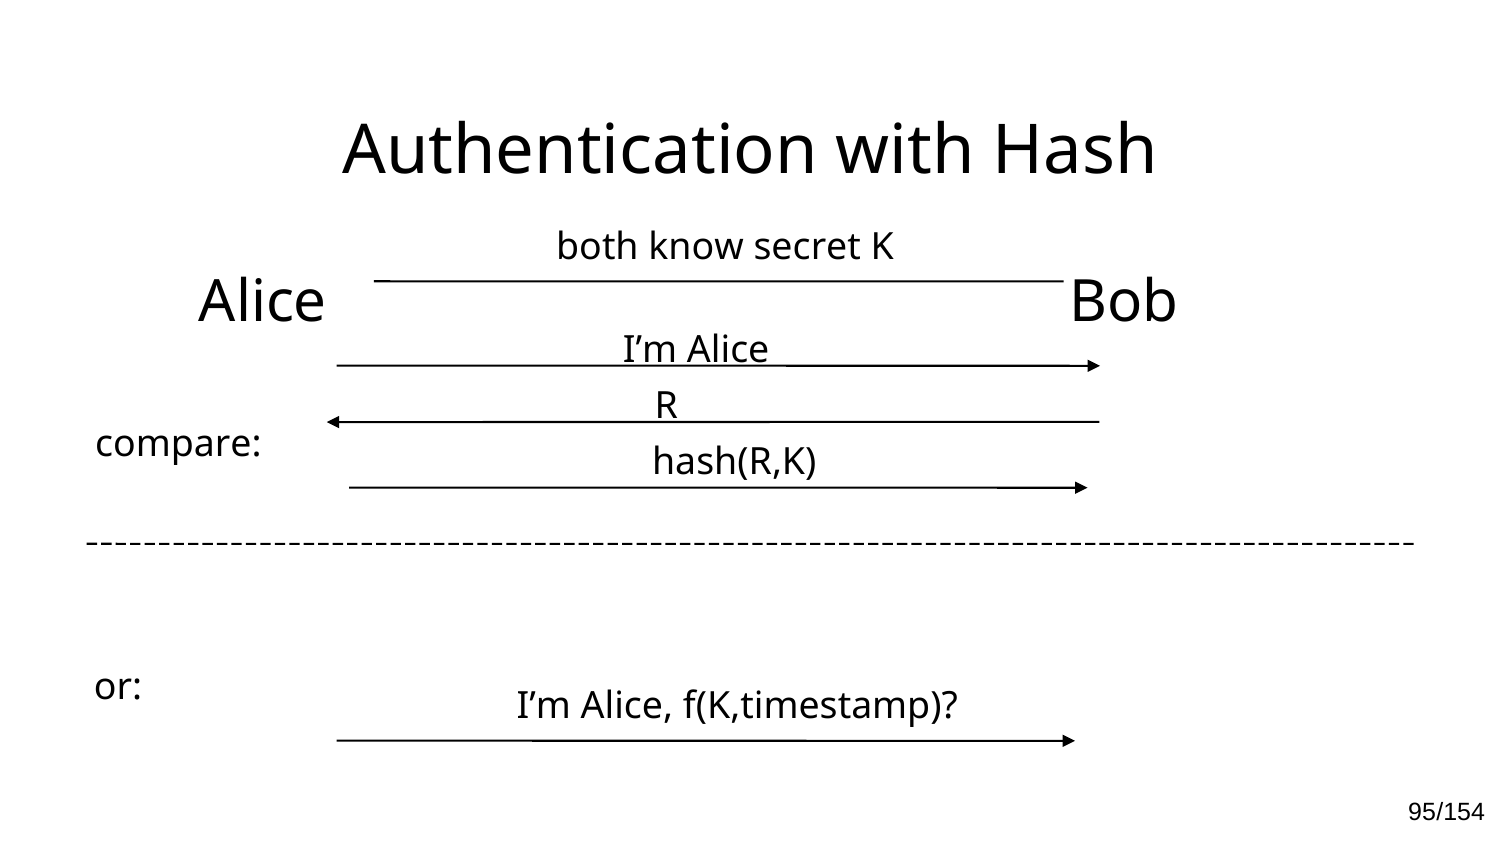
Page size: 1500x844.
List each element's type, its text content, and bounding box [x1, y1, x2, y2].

text_box or: [78, 654, 158, 715]
text_box R [639, 373, 694, 429]
text_box compare: [80, 410, 277, 472]
title Authentication with Hash [112, 74, 1388, 216]
text_box hash(R,K) [637, 429, 832, 486]
text_box I’m Alice, f(K,timestamp)? [501, 673, 974, 734]
text_box Alice [183, 255, 342, 341]
text_box I’m Alice [607, 316, 785, 378]
text_box both know secret K [541, 213, 910, 275]
text_box Bob [1054, 254, 1194, 341]
